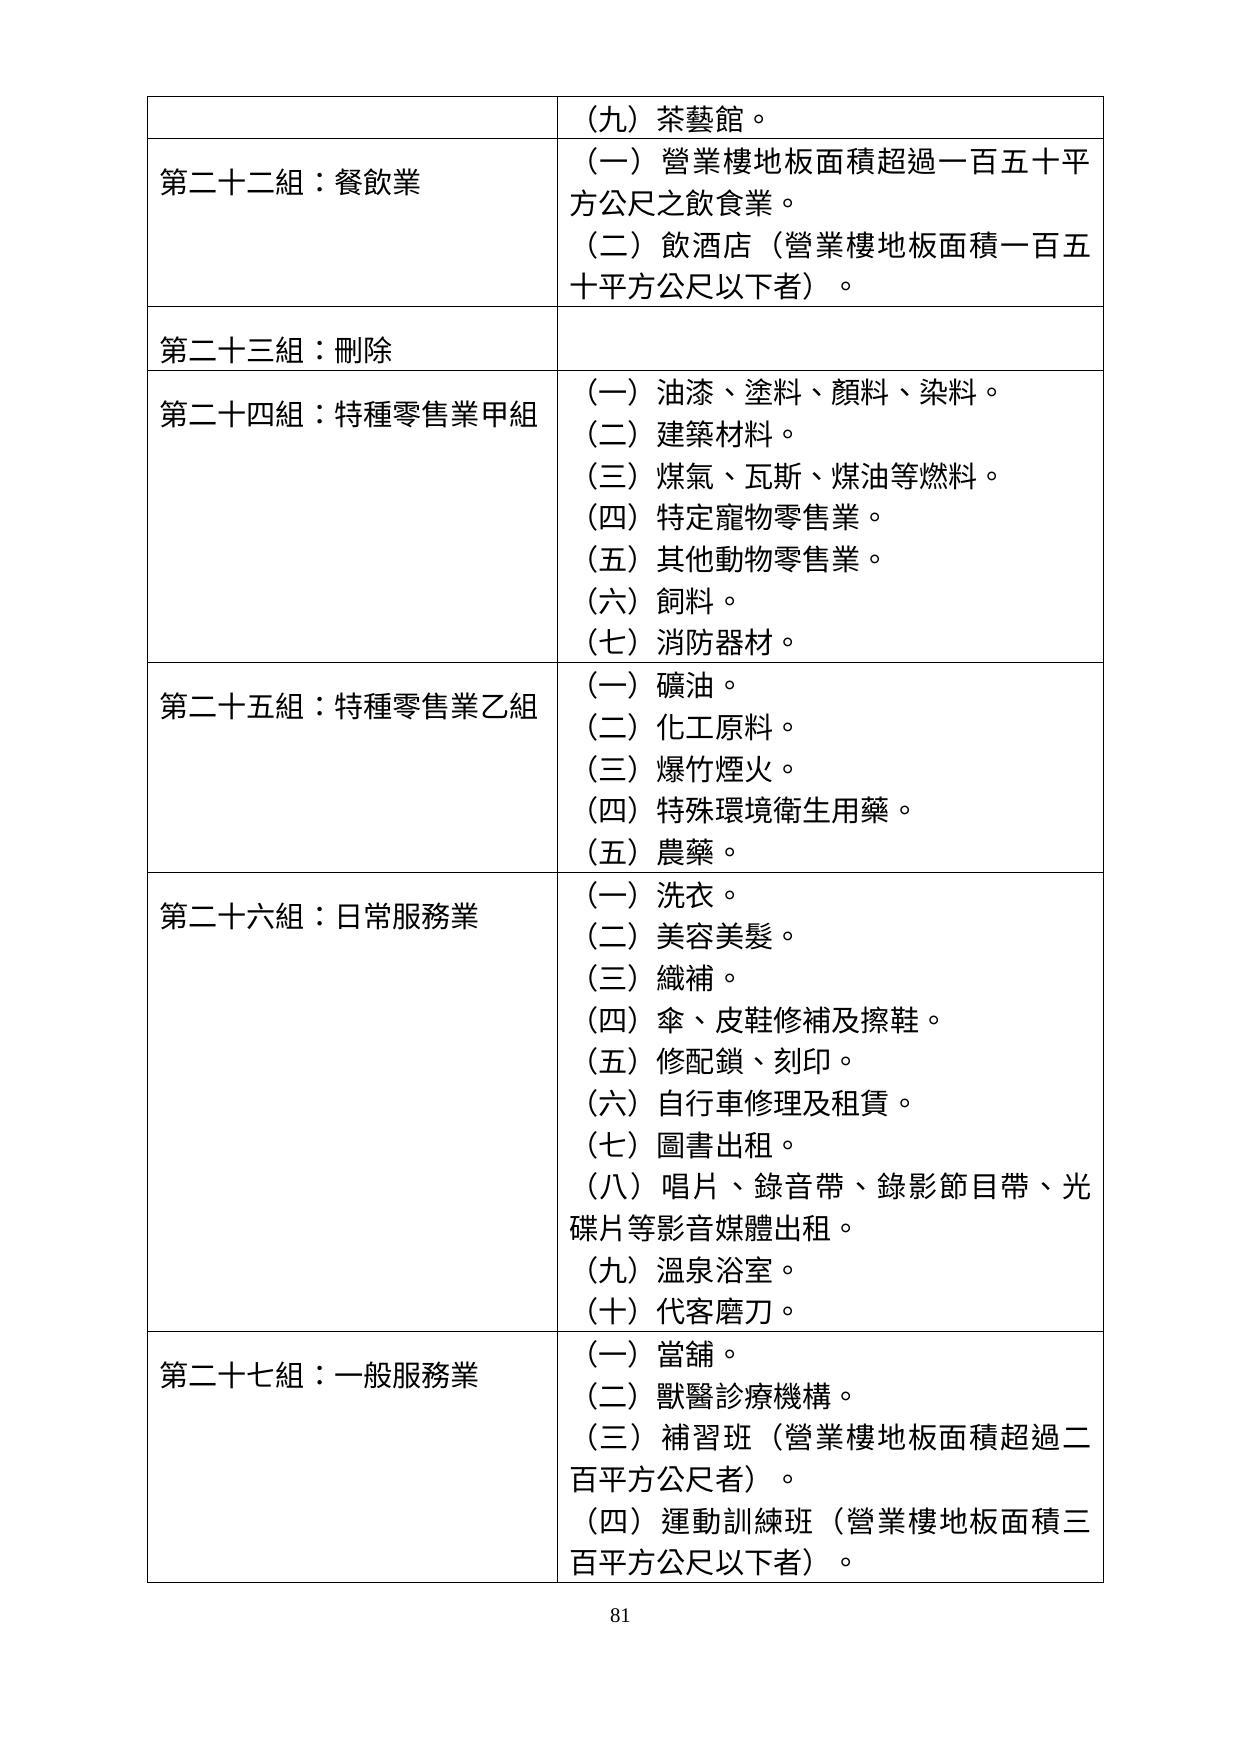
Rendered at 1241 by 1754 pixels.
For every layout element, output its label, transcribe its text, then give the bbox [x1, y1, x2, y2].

table_cell （九）茶藝館。 [558, 97, 1103, 138]
table_cell （一）洗衣。 （二）美容美髮。 （三）織補。 （四）傘、皮鞋修補及擦鞋。 （五）修配鎖、刻印。 （六）自行車修理及租賃。 （七）圖書出租。 （八）唱片、錄音帶、錄影節目帶、光碟片等影音媒體出租。 （九）溫泉浴室。 （十）代客磨刀。 [558, 873, 1103, 1331]
table_cell 第二十六組：日常服務業 [148, 873, 557, 1331]
table_cell （一）當舖。 （二）獸醫診療機構。 （三）補習班（營業樓地板面積超過二百平方公尺者）。 （四）運動訓練班（營業樓地板面積三百平方公尺以下者）。 [558, 1332, 1103, 1582]
table_cell 第二十五組：特種零售業乙組 [148, 663, 557, 872]
table_cell 第二十三組：刪除 [148, 307, 557, 369]
table_cell 第二十二組：餐飲業 [148, 139, 557, 306]
table_cell （一）礦油。 （二）化工原料。 （三）爆竹煙火。 （四）特殊環境衛生用藥。 （五）農藥。 [558, 663, 1103, 872]
table_cell （一）營業樓地板面積超過一百五十平方公尺之飲食業。 （二）飲酒店（營業樓地板面積一百五十平方公尺以下者）。 [558, 139, 1103, 306]
table_cell [558, 307, 1103, 369]
table_cell （一）油漆、塗料、顏料、染料。 （二）建築材料。 （三）煤氣、瓦斯、煤油等燃料。 （四）特定寵物零售業。 （五）其他動物零售業。 （六）飼料。 （七）消防器材。 [558, 371, 1103, 662]
table_cell 第二十四組：特種零售業甲組 [148, 371, 557, 662]
table_cell [148, 97, 557, 138]
table_cell 第二十七組：一般服務業 [148, 1332, 557, 1582]
